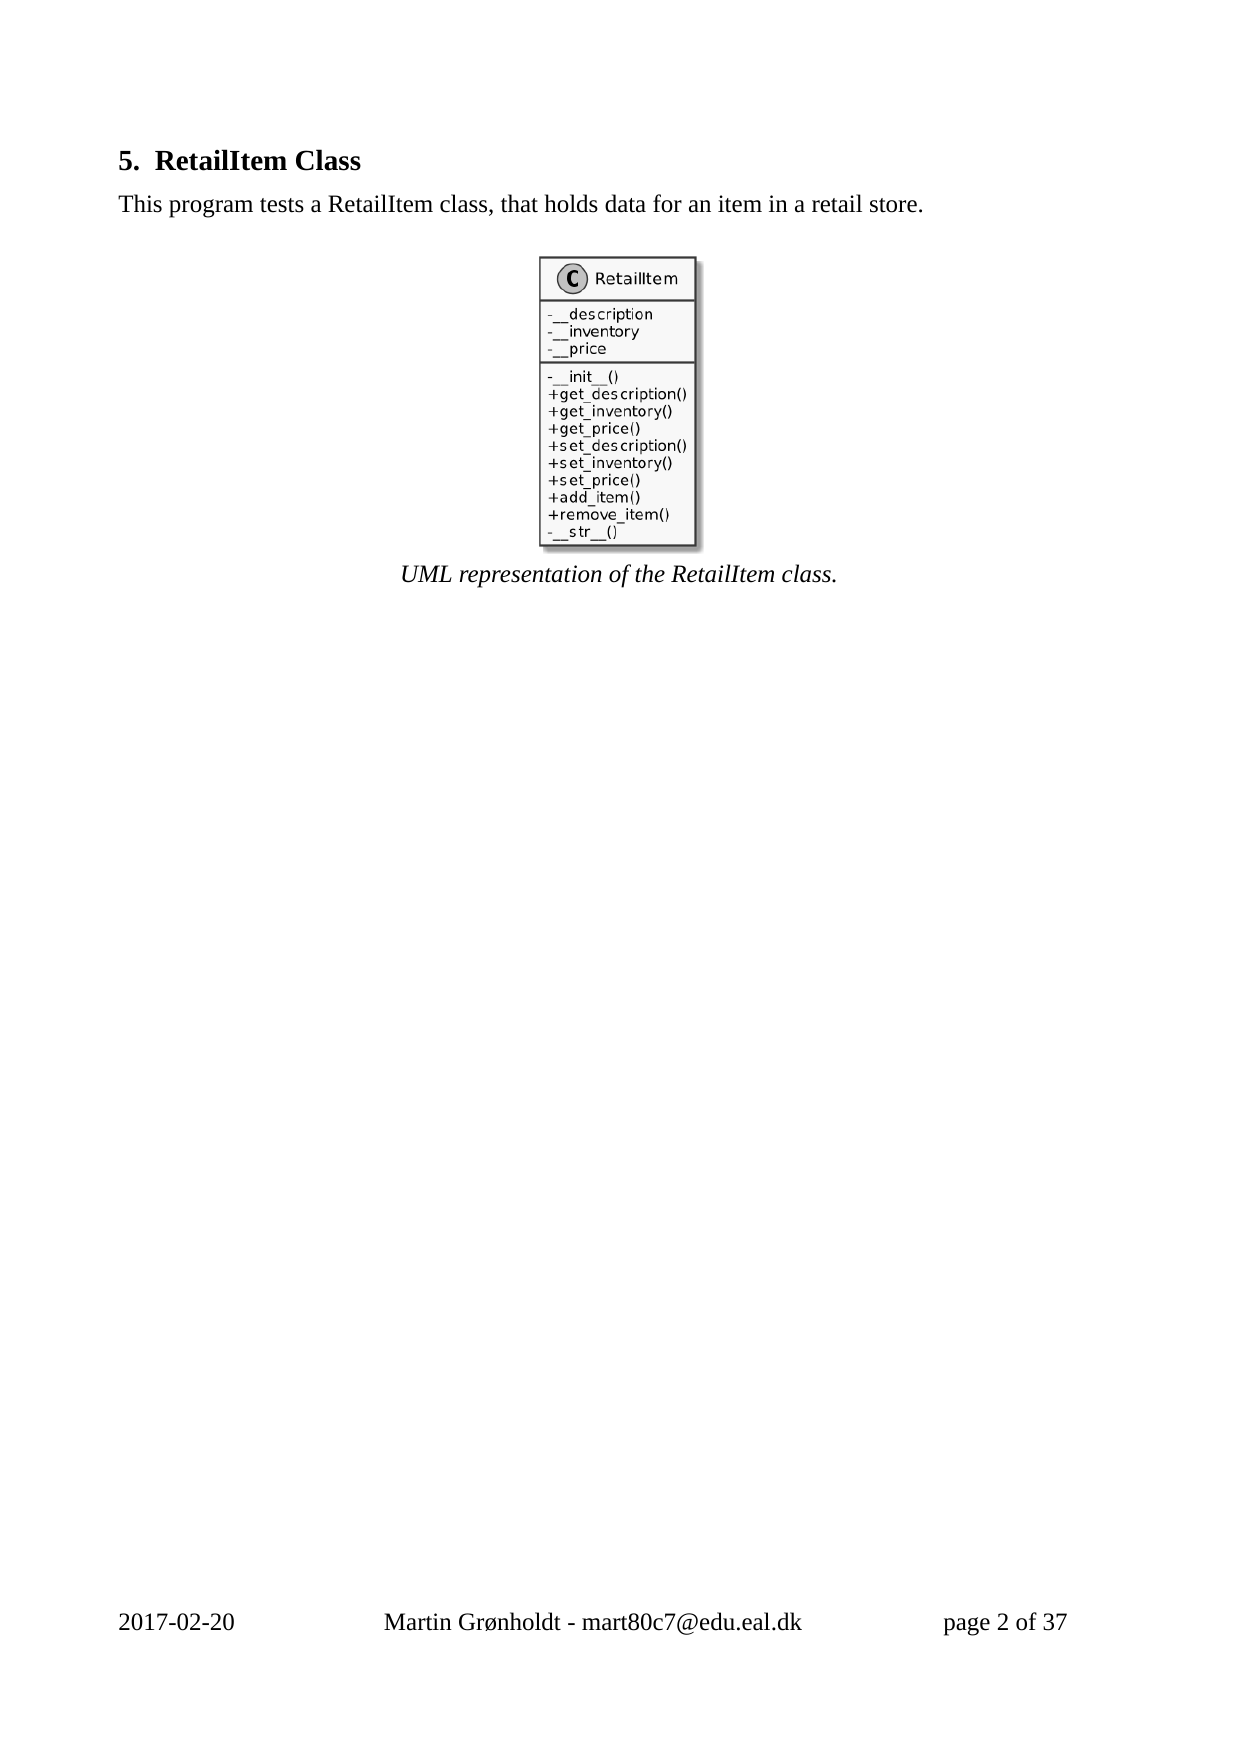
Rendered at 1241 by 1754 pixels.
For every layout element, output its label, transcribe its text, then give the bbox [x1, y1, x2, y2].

text This program tests a RetailItem class, that holds data for an item in a retail store. [118, 189, 1122, 218]
text UML representation of the RetailItem class. [118, 560, 1122, 588]
picture [531, 246, 709, 560]
subtitle 5. RetailItem Class [118, 143, 1122, 177]
